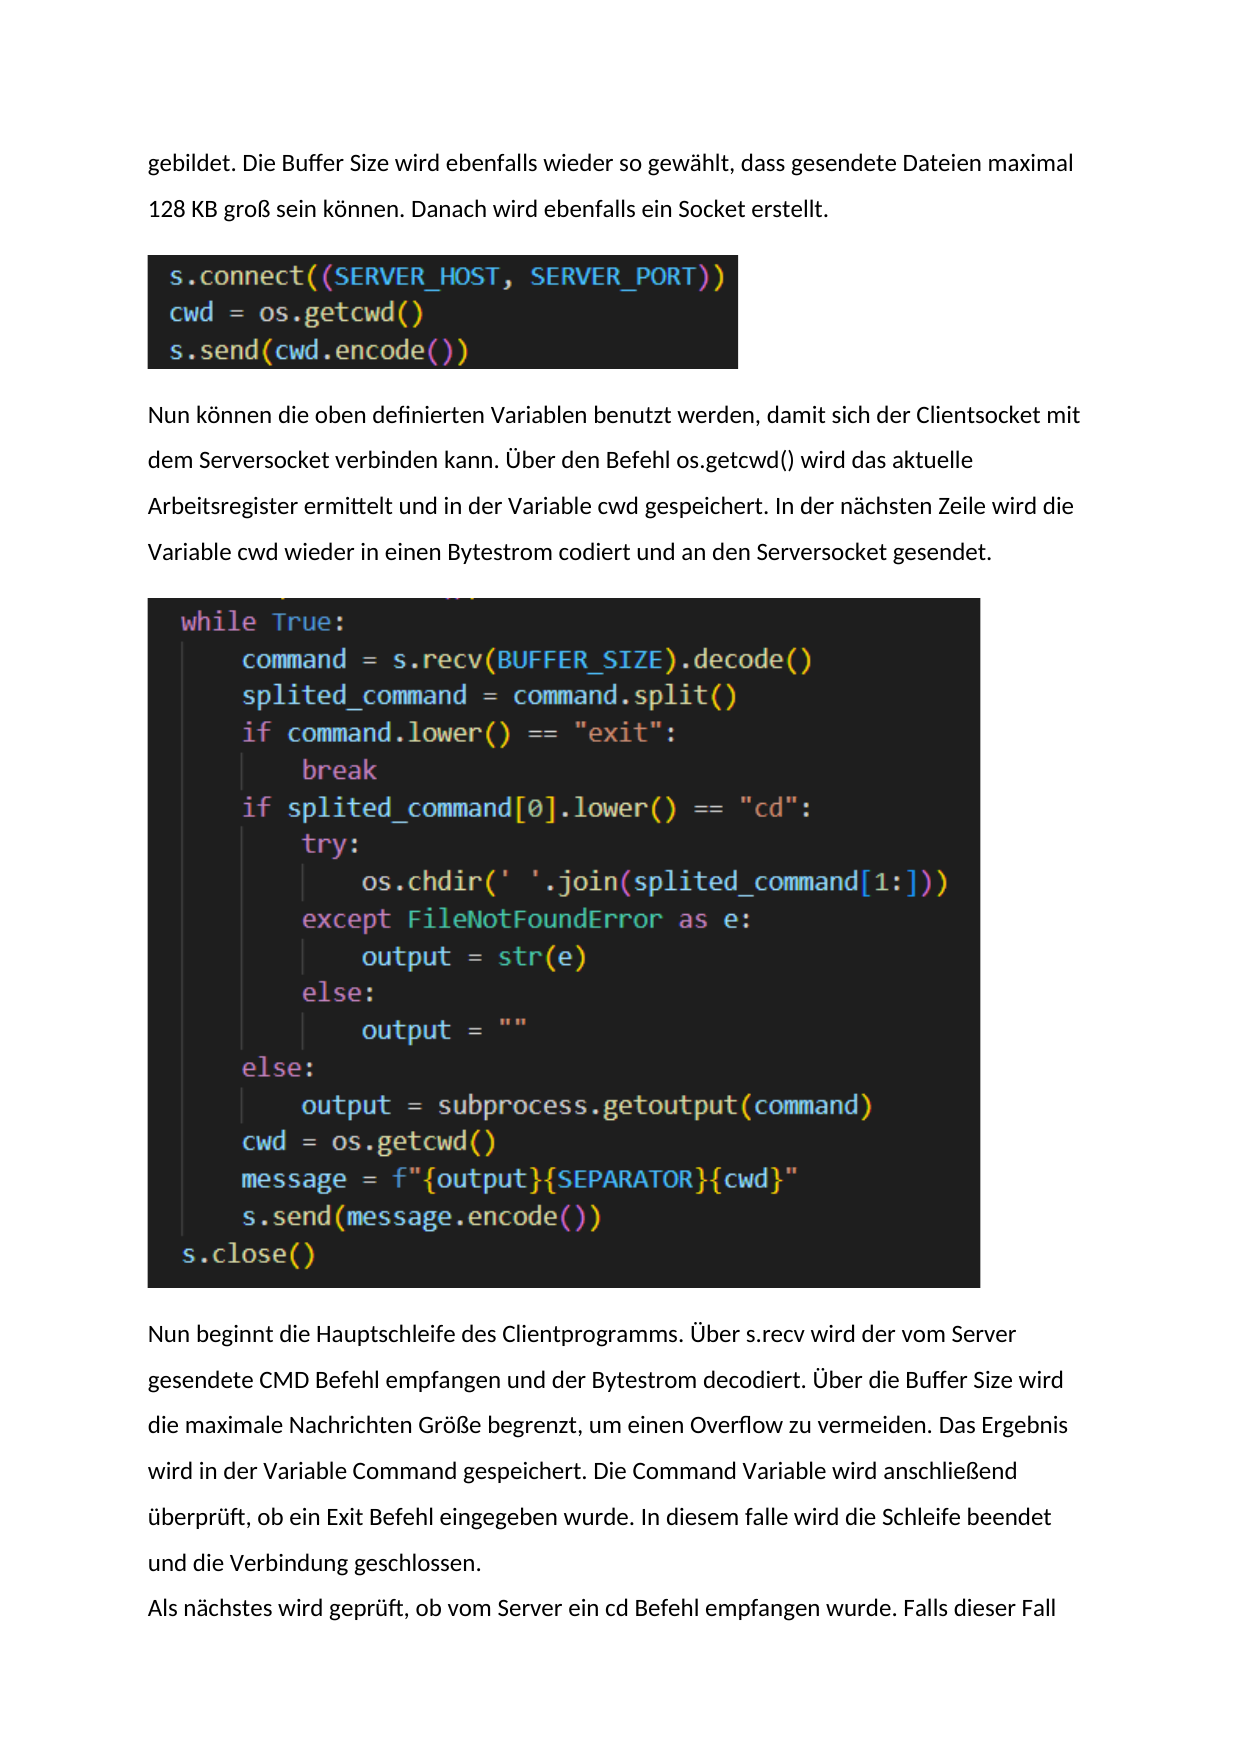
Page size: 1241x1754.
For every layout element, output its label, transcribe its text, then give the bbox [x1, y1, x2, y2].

text Nun können die oben definierten Variablen benutzt werden, damit sich der Clientsocket mit dem Serversocket verbinden kann. Über den Befehl os.getcwd() wird das aktuelle Arbeitsregister ermittelt und in der Variable cwd gespeichert. In der nächsten Zeile wird die Variable cwd wieder in einen Bytestrom codiert und an den Serversocket gesendet. [148, 399, 1093, 567]
text gebildet. Die Buffer Size wird ebenfalls wieder so gewählt, dass gesendete Dateien maximal 128 KB groß sein können. Danach wird ebenfalls ein Socket erstellt. [148, 148, 1093, 224]
text Nun beginnt die Hauptschleife des Clientprogramms. Über s.recv wird der vom Server gesendete CMD Befehl empfangen und der Bytestrom decodiert. Über die Buffer Size wird die maximale Nachrichten Größe begrenzt, um einen Overflow zu vermeiden. Das Ergebnis wird in der Variable Command gespeichert. Die Command Variable wird anschließend überprüft, ob ein Exit Befehl eingegeben wurde. In diesem falle wird die Schleife beendet und die Verbindung geschlossen. Als nächstes wird geprüft, ob vom Server ein cd Befehl empfangen wurde. Falls dieser Fall [148, 1318, 1093, 1623]
